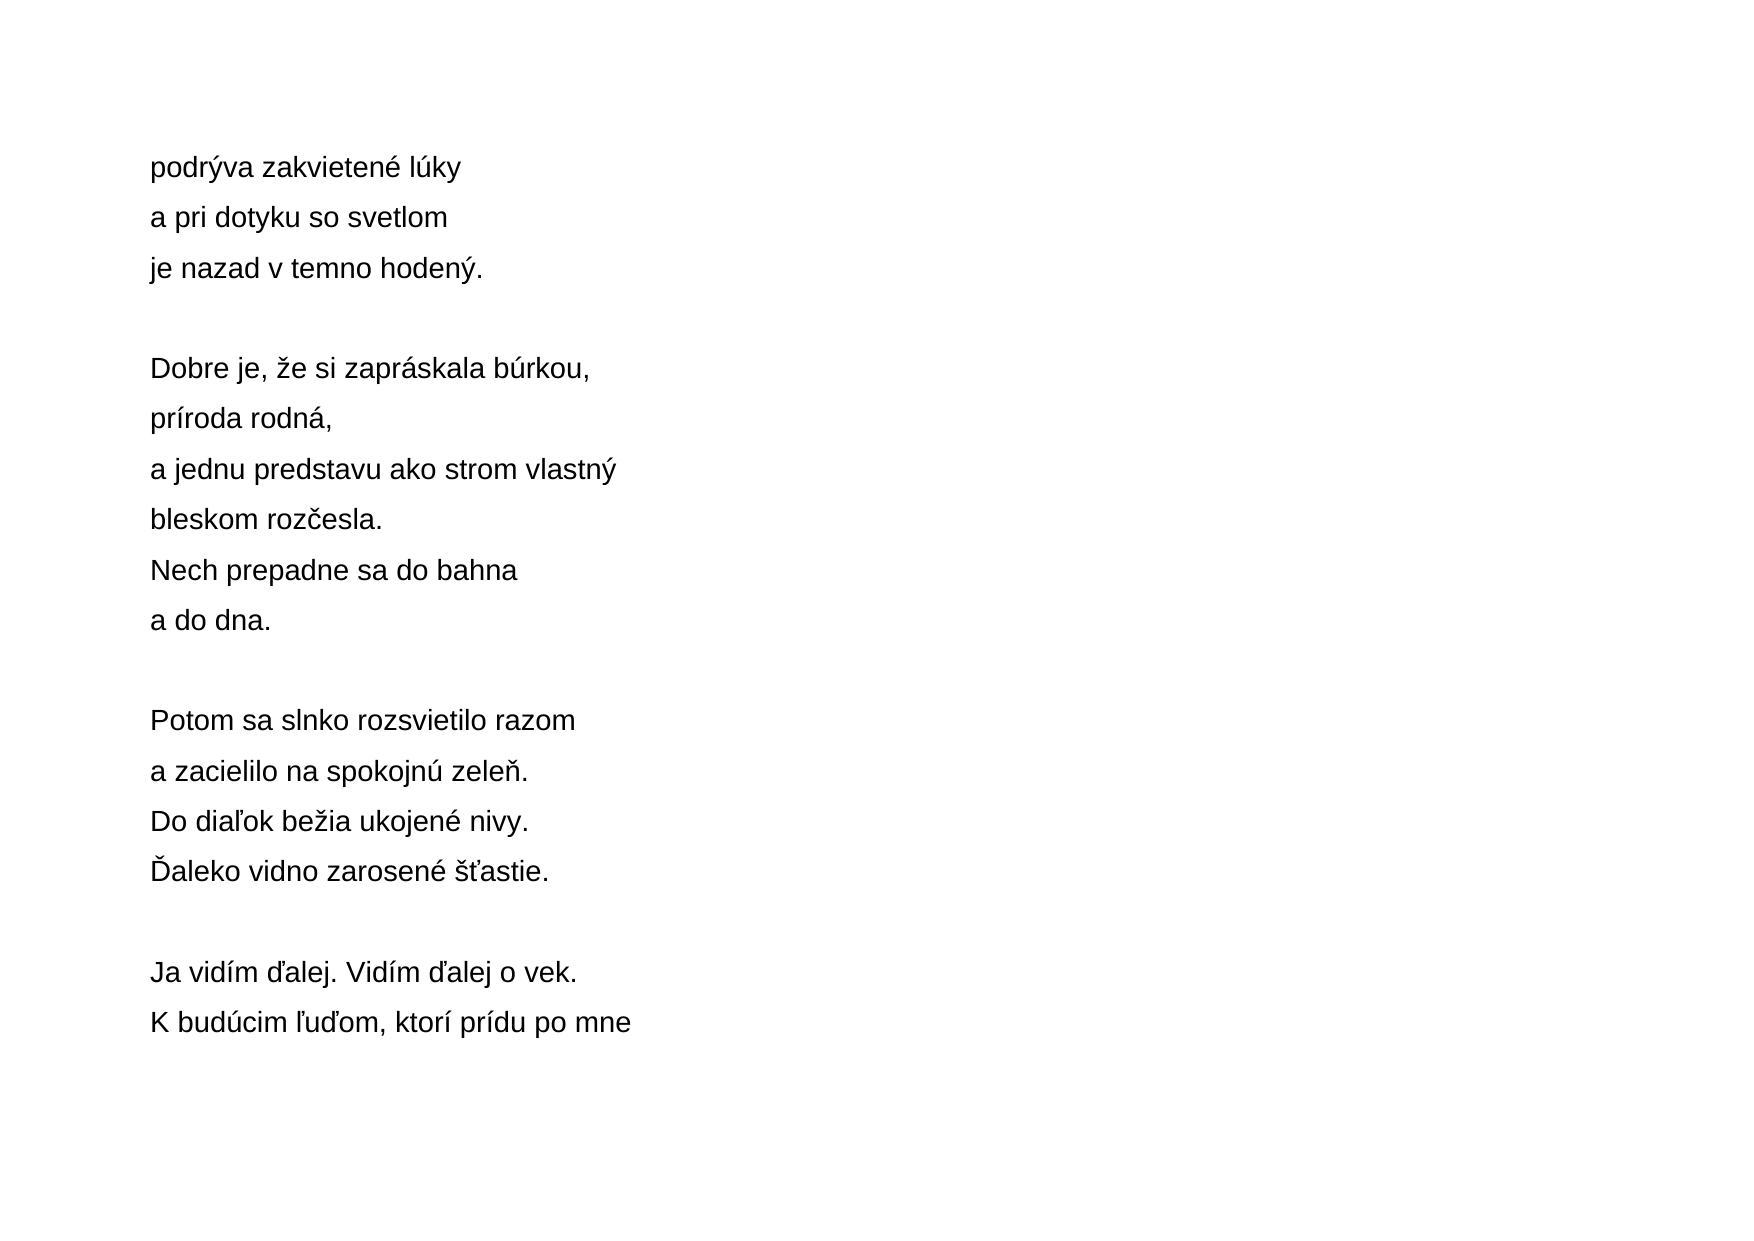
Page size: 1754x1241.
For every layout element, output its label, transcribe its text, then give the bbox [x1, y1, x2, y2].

text podrýva zakvietené lúky [150, 150, 1243, 183]
text Do diaľok bežia ukojené nivy. [150, 804, 1243, 838]
text bleskom rozčesla. [150, 502, 1243, 536]
text je nazad v temno hodený. [150, 251, 1243, 284]
text a jednu predstavu ako strom vlastný [150, 452, 1243, 485]
text Ja vidím ďalej. Vidím ďalej o vek. [150, 955, 1243, 988]
text Nech prepadne sa do bahna [150, 552, 1243, 586]
text a pri dotyku so svetlom [150, 200, 1243, 234]
text K budúcim ľuďom, ktorí prídu po mne [150, 1005, 1243, 1039]
text Ďaleko vidno zarosené šťastie. [150, 854, 1243, 888]
text Potom sa slnko rozsvietilo razom [150, 703, 1243, 737]
text a do dna. [150, 603, 1243, 636]
text Dobre je, že si zapráskala búrkou, [150, 351, 1243, 385]
text a zacielilo na spokojnú zeleň. [150, 754, 1243, 787]
text príroda rodná, [150, 402, 1243, 435]
